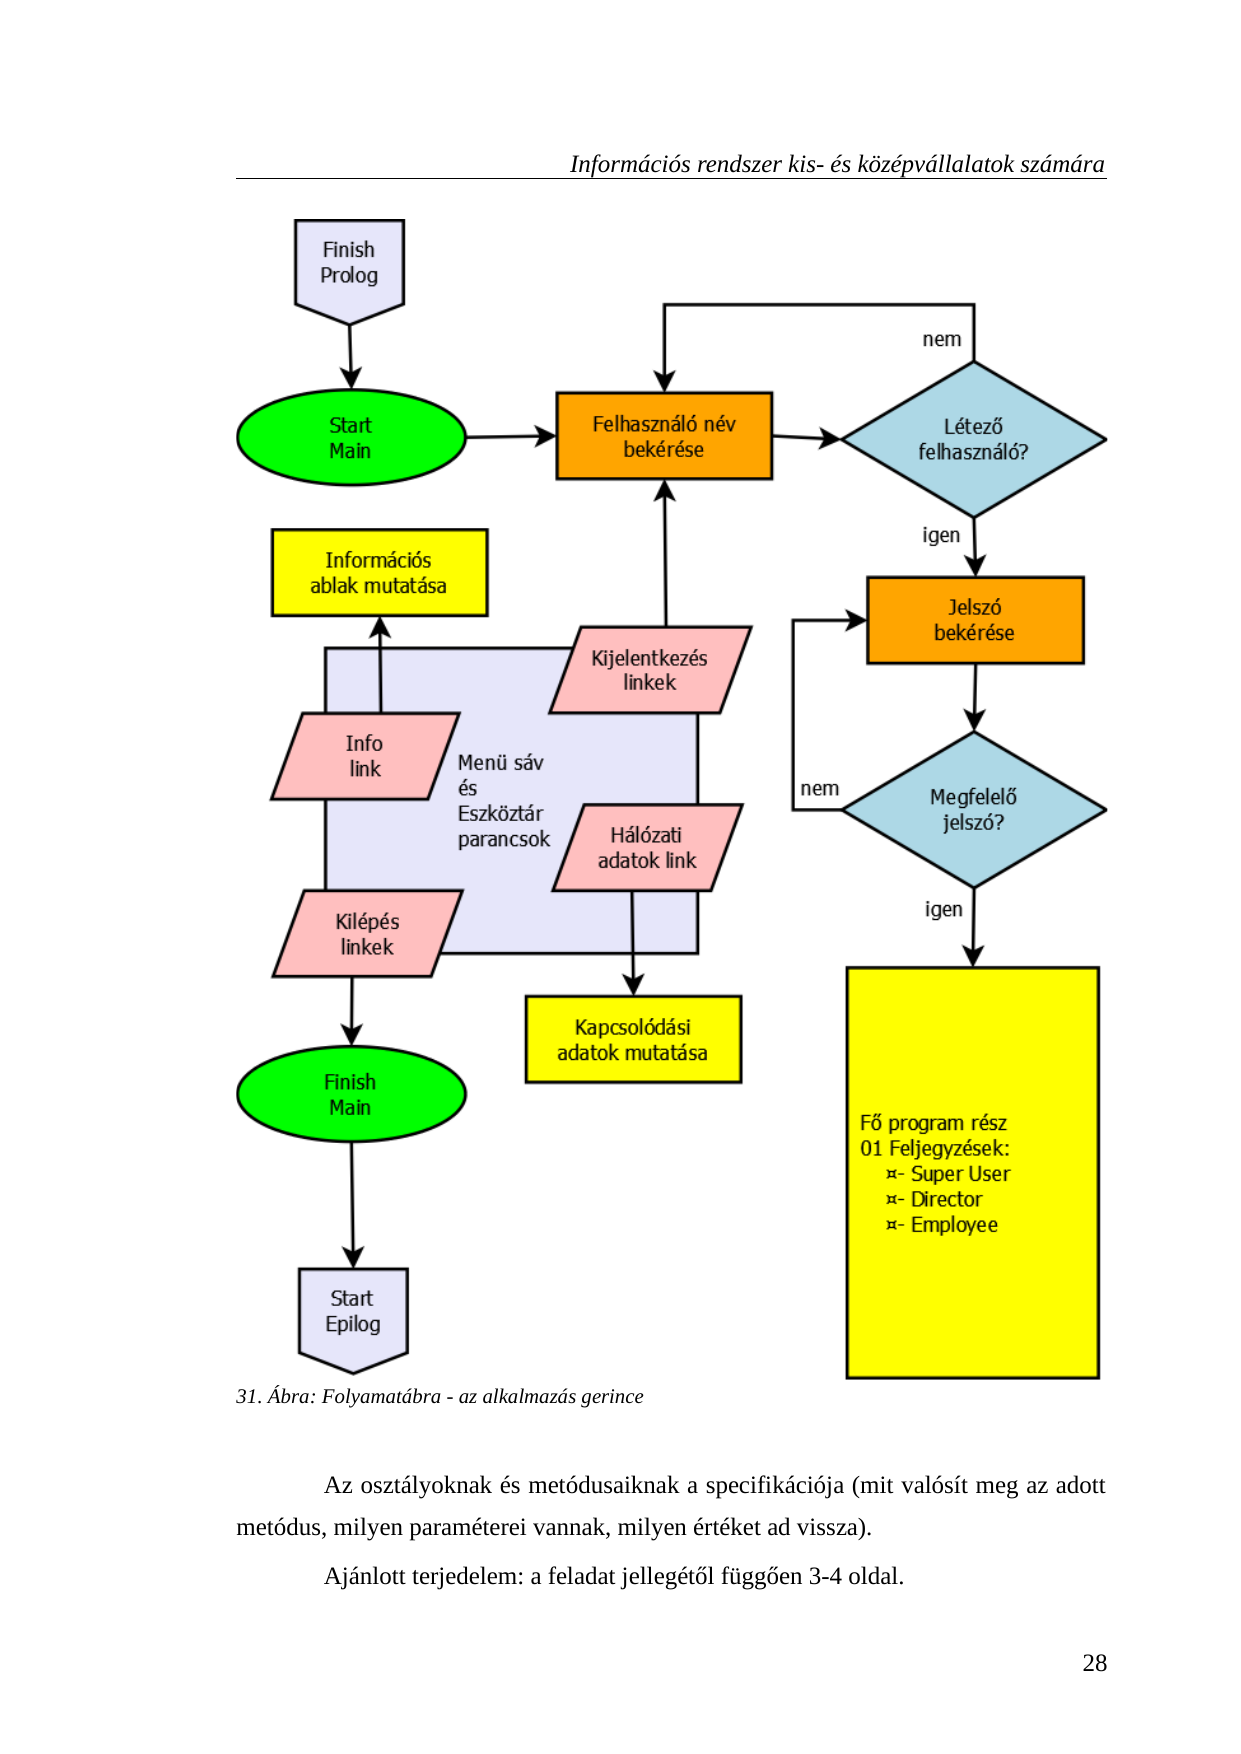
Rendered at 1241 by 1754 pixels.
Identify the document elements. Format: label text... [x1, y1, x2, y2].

text Az osztályoknak és metódusaiknak a specifikációja (mit valósít meg az adott metódus, milyen paraméterei vannak, milyen értéket ad vissza). [236, 1471, 1107, 1541]
text 31. Ábra: Folyamatábra - az alkalmazás gerince [236, 1381, 1107, 1408]
text [236, 207, 1107, 219]
picture [236, 219, 1108, 1381]
text Ajánlott terjedelem: a feladat jellegétől függően 3-4 oldal. [236, 1562, 1107, 1590]
